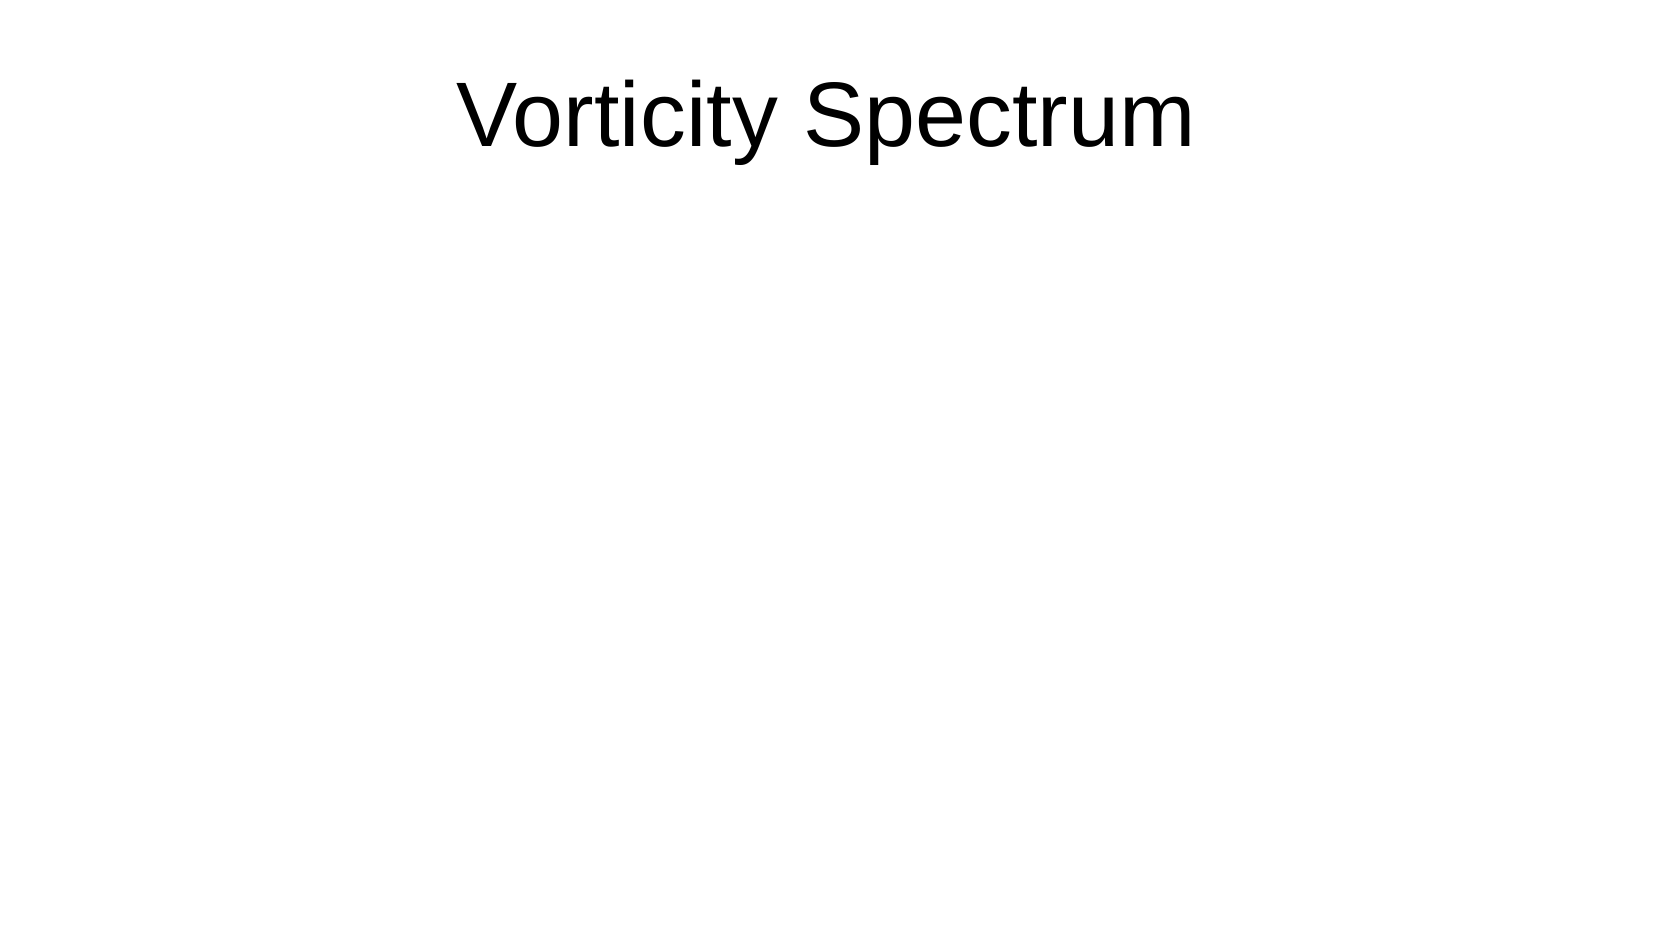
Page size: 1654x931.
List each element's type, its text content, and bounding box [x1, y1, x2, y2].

title Vorticity Spectrum [82, 37, 1571, 193]
